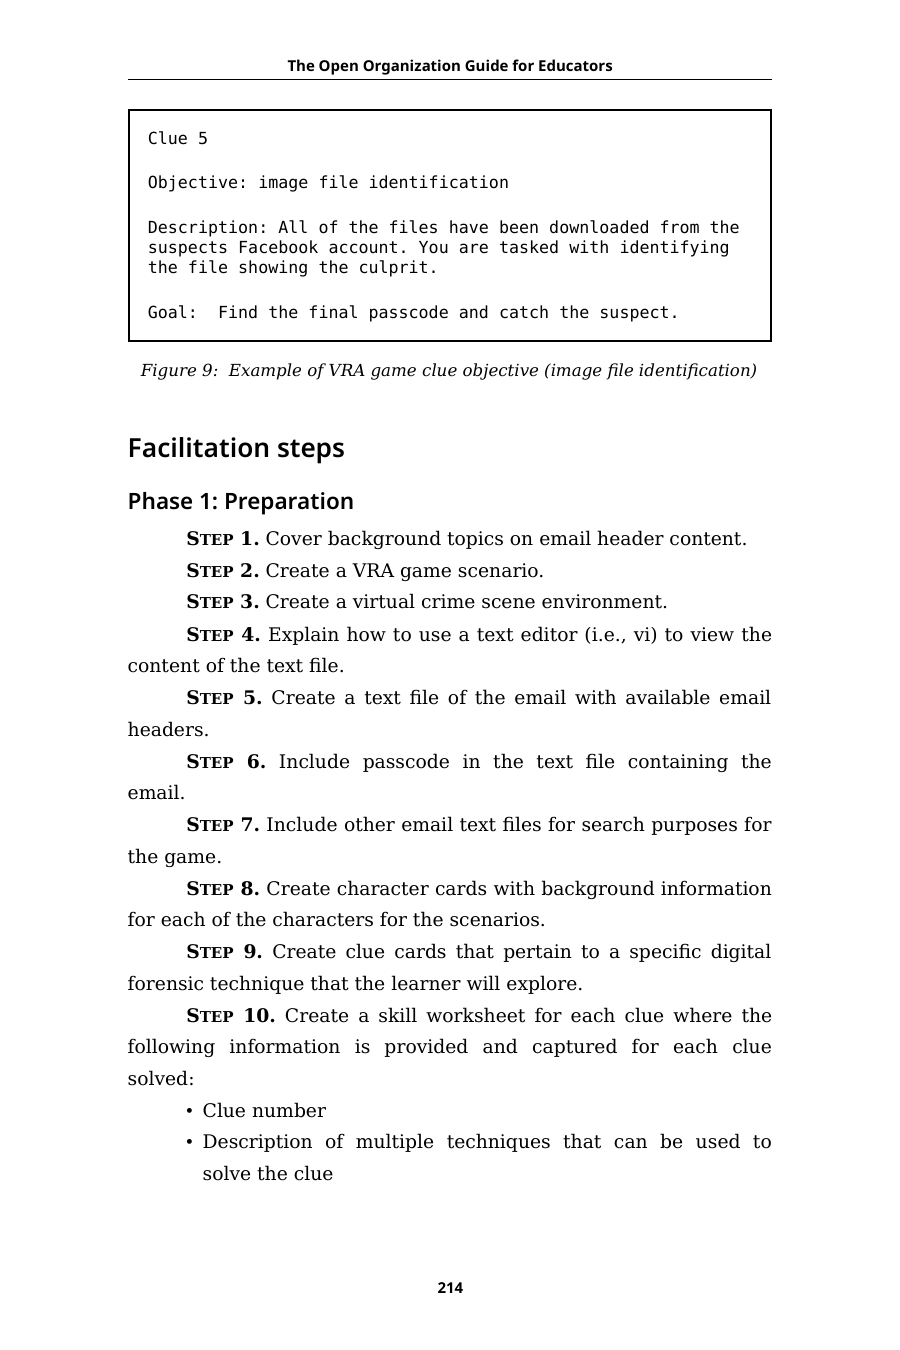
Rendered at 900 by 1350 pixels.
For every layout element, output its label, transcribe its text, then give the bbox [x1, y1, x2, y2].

text Step 1. Cover background topics on email header content. [127, 527, 772, 549]
text Step 3. Create a virtual crime scene environment. [127, 591, 772, 613]
text Step 6. Include passcode in the text file containing the email. [127, 750, 772, 804]
text Step 9. Create clue cards that pertain to a specific digital forensic technique that the learner will explore. [127, 941, 772, 995]
text Step 4. Explain how to use a text editor (i.e., vi) to view the content of the text file. [127, 623, 772, 677]
list Clue number [186, 1100, 772, 1122]
text Step 7. Include other email text files for search purposes for the game. [127, 814, 772, 868]
text Step 2. Create a VRA game scenario. [127, 559, 772, 581]
text Figure 9: Example of VRA game clue objective (image file identification) [127, 361, 772, 380]
text Step 8. Create character cards with background information for each of the characters for the scenarios. [127, 877, 772, 931]
text Step 5. Create a text file of the email with available email headers. [127, 687, 772, 741]
text Step 10. Create a skill worksheet for each clue where the following information is provided and captured for each clue solved: [127, 1004, 772, 1090]
text Description: All of the files have been downloaded from the suspects Facebook account. You are tasked with identifying the file showing the culprit. [130, 197, 770, 278]
text Goal: Find the final passcode and catch the suspect. [130, 282, 770, 340]
text Objective: image file identification [130, 153, 770, 193]
subtitle Phase 1: Preparation [127, 489, 772, 515]
text Clue 5 [130, 111, 770, 148]
subtitle Facilitation steps [127, 434, 772, 464]
list Description of multiple techniques that can be used to solve the clue [186, 1131, 772, 1185]
